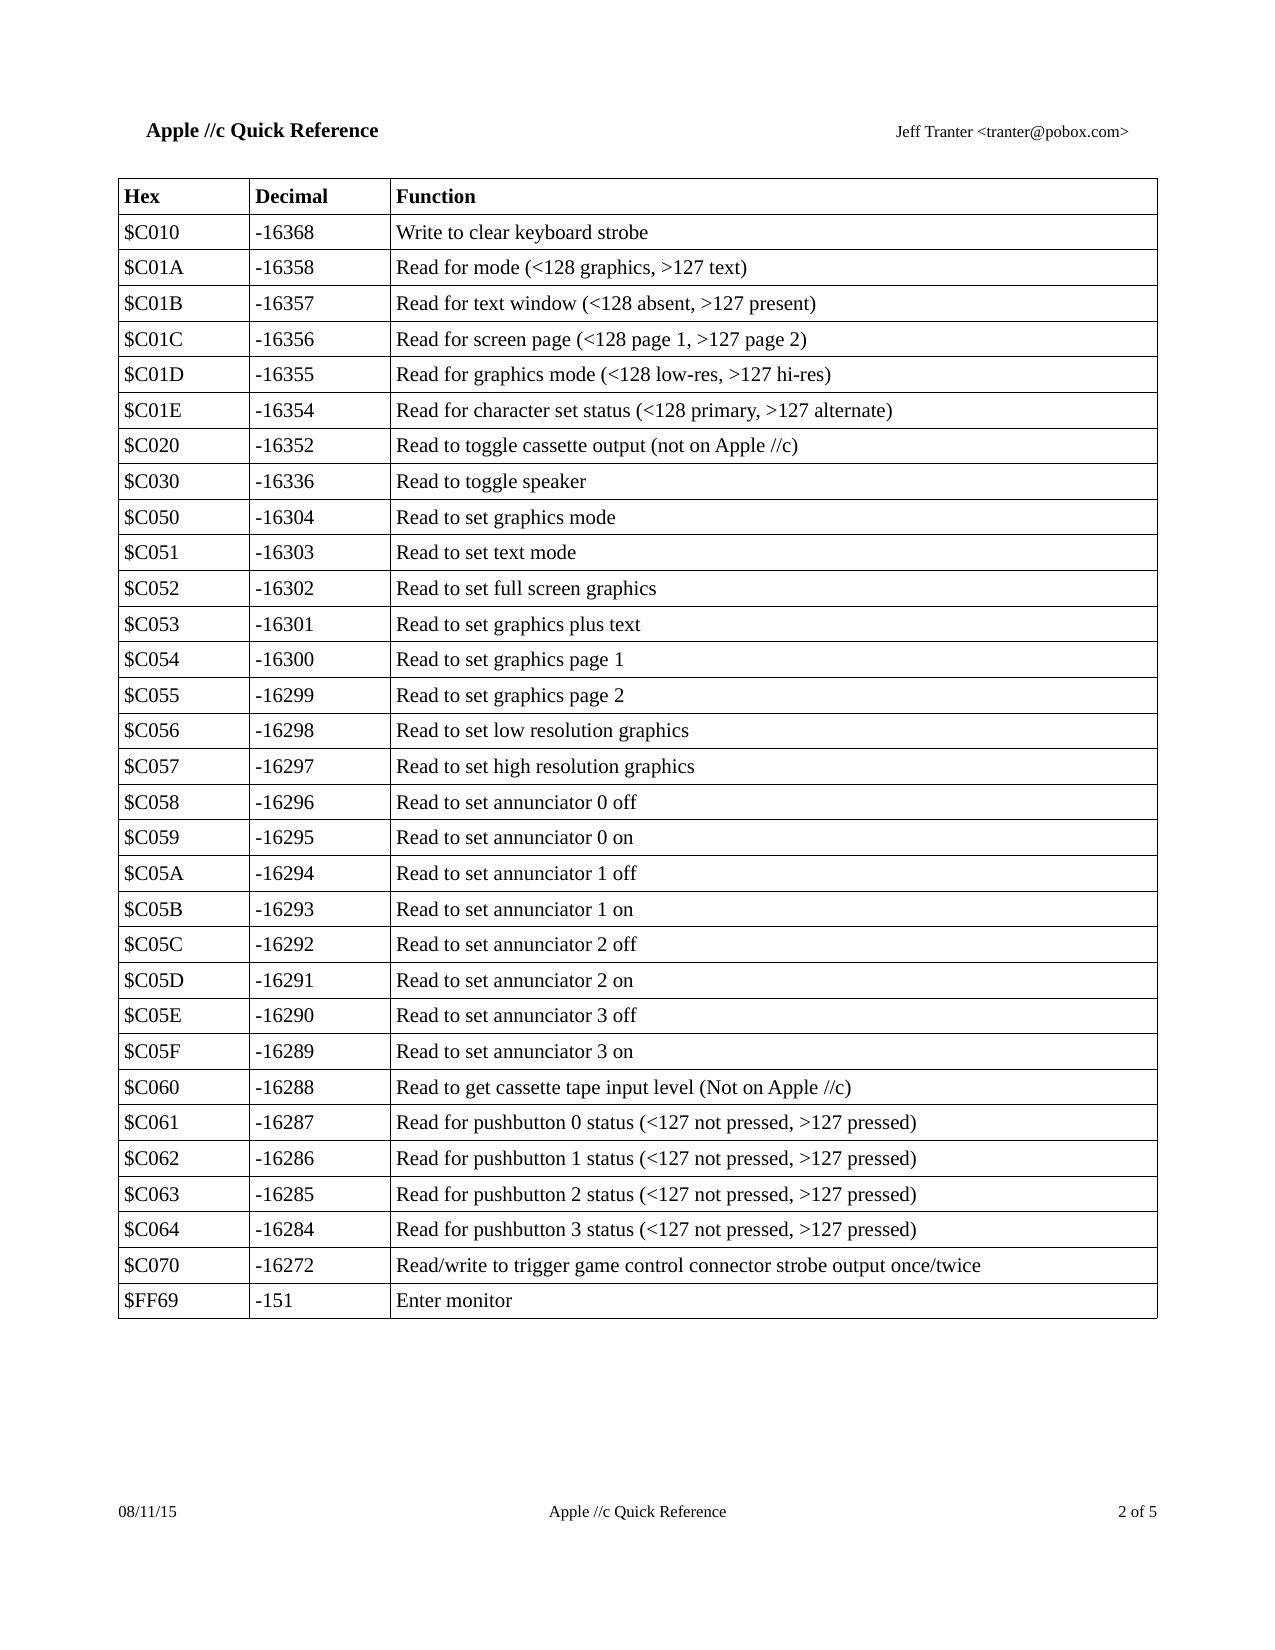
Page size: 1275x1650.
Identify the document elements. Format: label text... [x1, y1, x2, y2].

table_cell -16336 [250, 464, 390, 499]
table_cell $C063 [119, 1177, 249, 1211]
table_cell Read for text window (<128 absent, >127 present) [391, 286, 1157, 321]
table_cell $C01E [119, 393, 249, 427]
table_cell $C050 [119, 500, 249, 534]
table_cell -16303 [250, 535, 390, 570]
table_cell Read to set annunciator 0 off [391, 785, 1157, 819]
table_cell -16304 [250, 500, 390, 534]
table_cell Read to set full screen graphics [391, 571, 1157, 606]
table_cell -16294 [250, 856, 390, 891]
table_cell -16297 [250, 749, 390, 784]
table_cell Read to set graphics mode [391, 500, 1157, 534]
table_cell $C05E [119, 999, 249, 1033]
table_cell $C010 [119, 215, 249, 249]
table_cell -16291 [250, 963, 390, 997]
table_cell $C070 [119, 1248, 249, 1282]
table_cell $C05F [119, 1034, 249, 1069]
table_header Function [391, 179, 1157, 214]
table_cell Read to set annunciator 3 off [391, 999, 1157, 1033]
table_cell $C057 [119, 749, 249, 784]
table_cell -151 [250, 1284, 390, 1318]
table_cell -16290 [250, 999, 390, 1033]
table_cell $C05A [119, 856, 249, 891]
table_cell $C056 [119, 714, 249, 748]
table_cell -16272 [250, 1248, 390, 1282]
table_cell Read for mode (<128 graphics, >127 text) [391, 250, 1157, 285]
table_cell Read to toggle cassette output (not on Apple //c) [391, 429, 1157, 463]
table_cell $C051 [119, 535, 249, 570]
table_cell Read for pushbutton 3 status (<127 not pressed, >127 pressed) [391, 1212, 1157, 1247]
table_cell Read to set low resolution graphics [391, 714, 1157, 748]
table_cell Read to set annunciator 1 off [391, 856, 1157, 891]
table_cell $C054 [119, 642, 249, 677]
table_cell $C01B [119, 286, 249, 321]
table_cell Write to clear keyboard strobe [391, 215, 1157, 249]
table_cell Read/write to trigger game control connector strobe output once/twice [391, 1248, 1157, 1282]
table_cell $C05B [119, 892, 249, 926]
table_cell -16298 [250, 714, 390, 748]
table_cell Read for screen page (<128 page 1, >127 page 2) [391, 322, 1157, 356]
table_cell $C030 [119, 464, 249, 499]
table_cell $C060 [119, 1070, 249, 1104]
table_cell $C01D [119, 357, 249, 392]
table_cell $C061 [119, 1105, 249, 1140]
table_cell -16299 [250, 678, 390, 712]
table_cell -16289 [250, 1034, 390, 1069]
table_cell Read for pushbutton 1 status (<127 not pressed, >127 pressed) [391, 1141, 1157, 1176]
table_cell -16301 [250, 607, 390, 641]
table_cell $C064 [119, 1212, 249, 1247]
table_cell Read to set text mode [391, 535, 1157, 570]
table_cell -16287 [250, 1105, 390, 1140]
table_cell -16285 [250, 1177, 390, 1211]
table_cell Read to set annunciator 2 off [391, 927, 1157, 962]
table_cell Read for graphics mode (<128 low-res, >127 hi-res) [391, 357, 1157, 392]
table_cell -16288 [250, 1070, 390, 1104]
table_cell $C05C [119, 927, 249, 962]
table_cell -16355 [250, 357, 390, 392]
table_cell Read to set graphics page 2 [391, 678, 1157, 712]
table_cell Read to toggle speaker [391, 464, 1157, 499]
table_cell Read for pushbutton 2 status (<127 not pressed, >127 pressed) [391, 1177, 1157, 1211]
table_cell Read to set annunciator 2 on [391, 963, 1157, 997]
table_cell Read to set high resolution graphics [391, 749, 1157, 784]
table_cell -16302 [250, 571, 390, 606]
table_cell Read for character set status (<128 primary, >127 alternate) [391, 393, 1157, 427]
table_cell Read to get cassette tape input level (Not on Apple //c) [391, 1070, 1157, 1104]
table_cell $C059 [119, 820, 249, 855]
table_cell Enter monitor [391, 1284, 1157, 1318]
table_cell $C052 [119, 571, 249, 606]
table_header Hex [119, 179, 249, 214]
table_cell $C01A [119, 250, 249, 285]
table_cell -16286 [250, 1141, 390, 1176]
table_cell -16354 [250, 393, 390, 427]
table_cell Read to set graphics page 1 [391, 642, 1157, 677]
table_cell -16292 [250, 927, 390, 962]
table_cell -16368 [250, 215, 390, 249]
table_cell -16295 [250, 820, 390, 855]
table_cell $C01C [119, 322, 249, 356]
table_cell Read to set annunciator 1 on [391, 892, 1157, 926]
table_cell Read to set annunciator 3 on [391, 1034, 1157, 1069]
table_cell $C05D [119, 963, 249, 997]
table_cell -16284 [250, 1212, 390, 1247]
table_header Decimal [250, 179, 390, 214]
table_cell -16296 [250, 785, 390, 819]
table_cell $C058 [119, 785, 249, 819]
table_cell -16352 [250, 429, 390, 463]
table_cell -16358 [250, 250, 390, 285]
table_cell $C020 [119, 429, 249, 463]
table_cell Read for pushbutton 0 status (<127 not pressed, >127 pressed) [391, 1105, 1157, 1140]
table_cell $C053 [119, 607, 249, 641]
table_cell Read to set annunciator 0 on [391, 820, 1157, 855]
table_cell -16293 [250, 892, 390, 926]
table_cell $C055 [119, 678, 249, 712]
table_cell $C062 [119, 1141, 249, 1176]
table_cell Read to set graphics plus text [391, 607, 1157, 641]
table_cell -16300 [250, 642, 390, 677]
table_cell -16357 [250, 286, 390, 321]
table_cell $FF69 [119, 1284, 249, 1318]
table_cell -16356 [250, 322, 390, 356]
